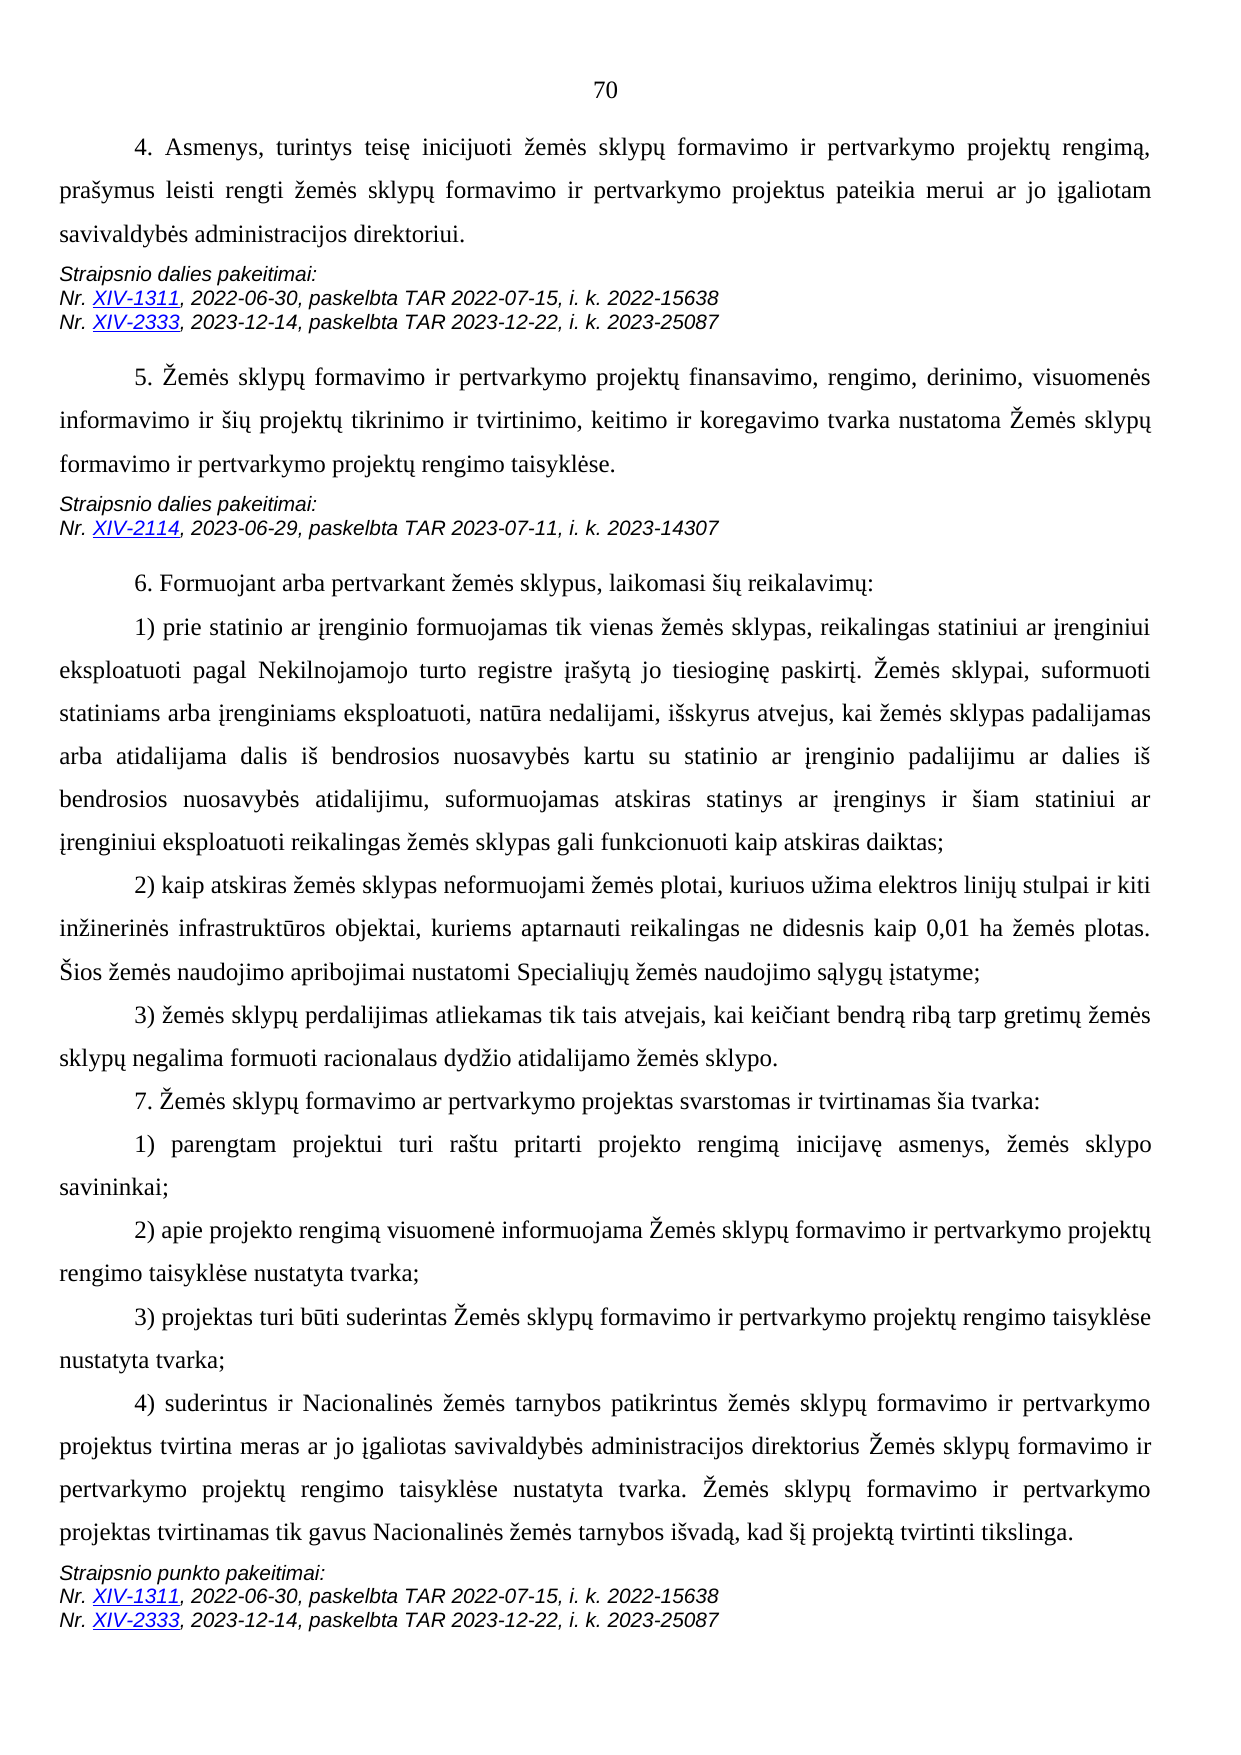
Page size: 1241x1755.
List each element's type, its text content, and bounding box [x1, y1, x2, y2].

text Nr. XIV-1311, 2022-06-30, paskelbta TAR 2022-07-15, i. k. 2022-15638 [59, 1584, 1152, 1608]
text Nr. XIV-2114, 2023-06-29, paskelbta TAR 2023-07-11, i. k. 2023-14307 [59, 516, 1152, 540]
text 3) žemės sklypų perdalijimas atliekamas tik tais atvejais, kai keičiant bendrą ribą tarp gretimų žemės sklypų negalima formuoti racionalaus dydžio atidalijamo žemės sklypo. [59, 1000, 1152, 1072]
text 3) projektas turi būti suderintas Žemės sklypų formavimo ir pertvarkymo projektų rengimo taisyklėse nustatyta tvarka; [59, 1302, 1152, 1373]
text 1) parengtam projektui turi raštu pritarti projekto rengimą inicijavę asmenys, žemės sklypo savininkai; [59, 1129, 1152, 1201]
text Nr. XIV-2333, 2023-12-14, paskelbta TAR 2023-12-22, i. k. 2023-25087 [59, 310, 1152, 334]
text 5. Žemės sklypų formavimo ir pertvarkymo projektų finansavimo, rengimo, derinimo, visuomenės informavimo ir šių projektų tikrinimo ir tvirtinimo, keitimo ir koregavimo tvarka nustatoma Žemės sklypų formavimo ir pertvarkymo projektų rengimo taisyklėse. [59, 362, 1152, 477]
text 6. Formuojant arba pertvarkant žemės sklypus, laikomasi šių reikalavimų: [59, 568, 1152, 597]
text Straipsnio dalies pakeitimai: [59, 262, 1152, 286]
text 2) kaip atskiras žemės sklypas neformuojami žemės plotai, kuriuos užima elektros linijų stulpai ir kiti inžinerinės infrastruktūros objektai, kuriems aptarnauti reikalingas ne didesnis kaip 0,01 ha žemės plotas. Šios žemės naudojimo apribojimai nustatomi Specialiųjų žemės naudojimo sąlygų įstatyme; [59, 870, 1152, 985]
text 1) prie statinio ar įrenginio formuojamas tik vienas žemės sklypas, reikalingas statiniui ar įrenginiui eksploatuoti pagal Nekilnojamojo turto registre įrašytą jo tiesioginę paskirtį. Žemės sklypai, suformuoti statiniams arba įrenginiams eksploatuoti, natūra nedalijami, išskyrus atvejus, kai žemės sklypas padalijamas arba atidalijama dalis iš bendrosios nuosavybės kartu su statinio ar įrenginio padalijimu ar dalies iš bendrosios nuosavybės atidalijimu, suformuojamas atskiras statinys ar įrenginys ir šiam statiniui ar įrenginiui eksploatuoti reikalingas žemės sklypas gali funkcionuoti kaip atskiras daiktas; [59, 612, 1152, 856]
text Straipsnio punkto pakeitimai: [59, 1560, 1152, 1584]
text Straipsnio dalies pakeitimai: [59, 492, 1152, 516]
text 2) apie projekto rengimą visuomenė informuojama Žemės sklypų formavimo ir pertvarkymo projektų rengimo taisyklėse nustatyta tvarka; [59, 1215, 1152, 1287]
text Nr. XIV-1311, 2022-06-30, paskelbta TAR 2022-07-15, i. k. 2022-15638 [59, 286, 1152, 310]
text 7. Žemės sklypų formavimo ar pertvarkymo projektas svarstomas ir tvirtinamas šia tvarka: [59, 1086, 1152, 1115]
text 4) suderintus ir Nacionalinės žemės tarnybos patikrintus žemės sklypų formavimo ir pertvarkymo projektus tvirtina meras ar jo įgaliotas savivaldybės administracijos direktorius Žemės sklypų formavimo ir pertvarkymo projektų rengimo taisyklėse nustatyta tvarka. Žemės sklypų formavimo ir pertvarkymo projektas tvirtinamas tik gavus Nacionalinės žemės tarnybos išvadą, kad šį projektą tvirtinti tikslinga. [59, 1388, 1152, 1546]
text Nr. XIV-2333, 2023-12-14, paskelbta TAR 2023-12-22, i. k. 2023-25087 [59, 1608, 1152, 1632]
text 4. Asmenys, turintys teisę inicijuoti žemės sklypų formavimo ir pertvarkymo projektų rengimą, prašymus leisti rengti žemės sklypų formavimo ir pertvarkymo projektus pateikia merui ar jo įgaliotam savivaldybės administracijos direktoriui. [59, 132, 1152, 247]
